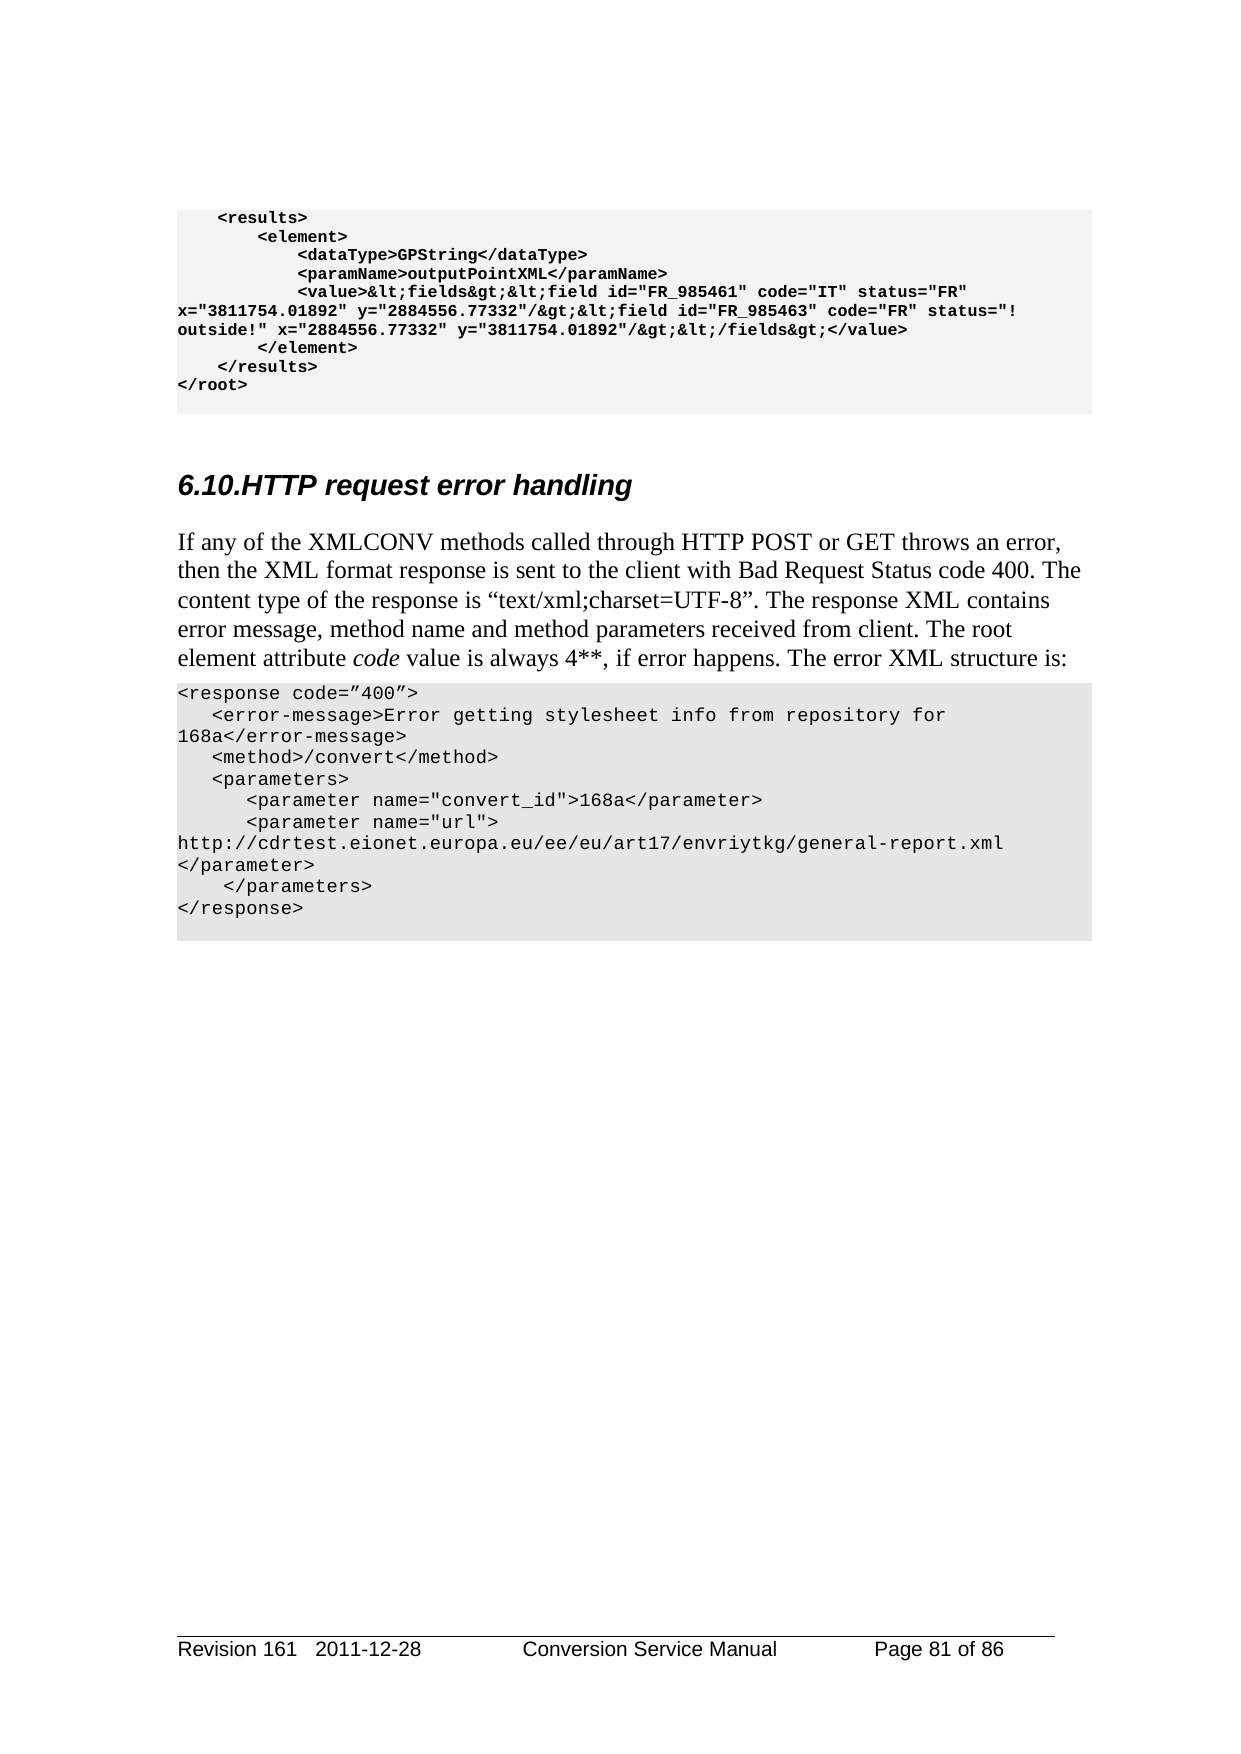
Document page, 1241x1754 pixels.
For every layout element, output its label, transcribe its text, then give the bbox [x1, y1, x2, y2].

list </results> [177, 358, 1092, 377]
list </root> [177, 377, 1092, 396]
list <dataType>GPString</dataType> [177, 247, 1092, 266]
list </element> [177, 340, 1092, 358]
list <response code=”400”> [177, 683, 1092, 705]
list </parameters> [177, 877, 1092, 898]
list <paramName>outputPointXML</paramName> [177, 266, 1092, 284]
list <error-message>Error getting stylesheet info from repository for 168a</error-message> [177, 705, 1092, 748]
subtitle HTTP request error handling [177, 468, 1092, 502]
list <parameter name="url"> http://cdrtest.eionet.europa.eu/ee/eu/art17/envriytkg/general-report.xml [177, 812, 1092, 855]
list <results> [177, 210, 1092, 229]
list <value>&lt;fields&gt;&lt;field id="FR_985461" code="IT" status="FR" x="3811754.01892" y="2884556.77332"/&gt;&lt;field id="FR_985463" code="FR" status="!outside!" x="2884556.77332" y="3811754.01892"/&gt;&lt;/fields&gt;</value> [177, 284, 1092, 340]
list <method>/convert</method> [177, 748, 1092, 769]
list <parameters> [177, 769, 1092, 791]
list <element> [177, 229, 1092, 247]
list </parameter> [177, 855, 1092, 877]
text If any of the XMLCONV methods called through HTTP POST or GET throws an error, then the XML format response is sent to the client with Bad Request Status code 400. The content type of the response is “text/xml;charset=UTF-8”. The response XML contains error message, method name and method parameters received from client. The root element attribute code value is always 4**, if error happens. The error XML structure is: [177, 526, 1092, 672]
list <parameter name="convert_id">168a</parameter> [177, 791, 1092, 812]
list </response> [177, 898, 1092, 919]
